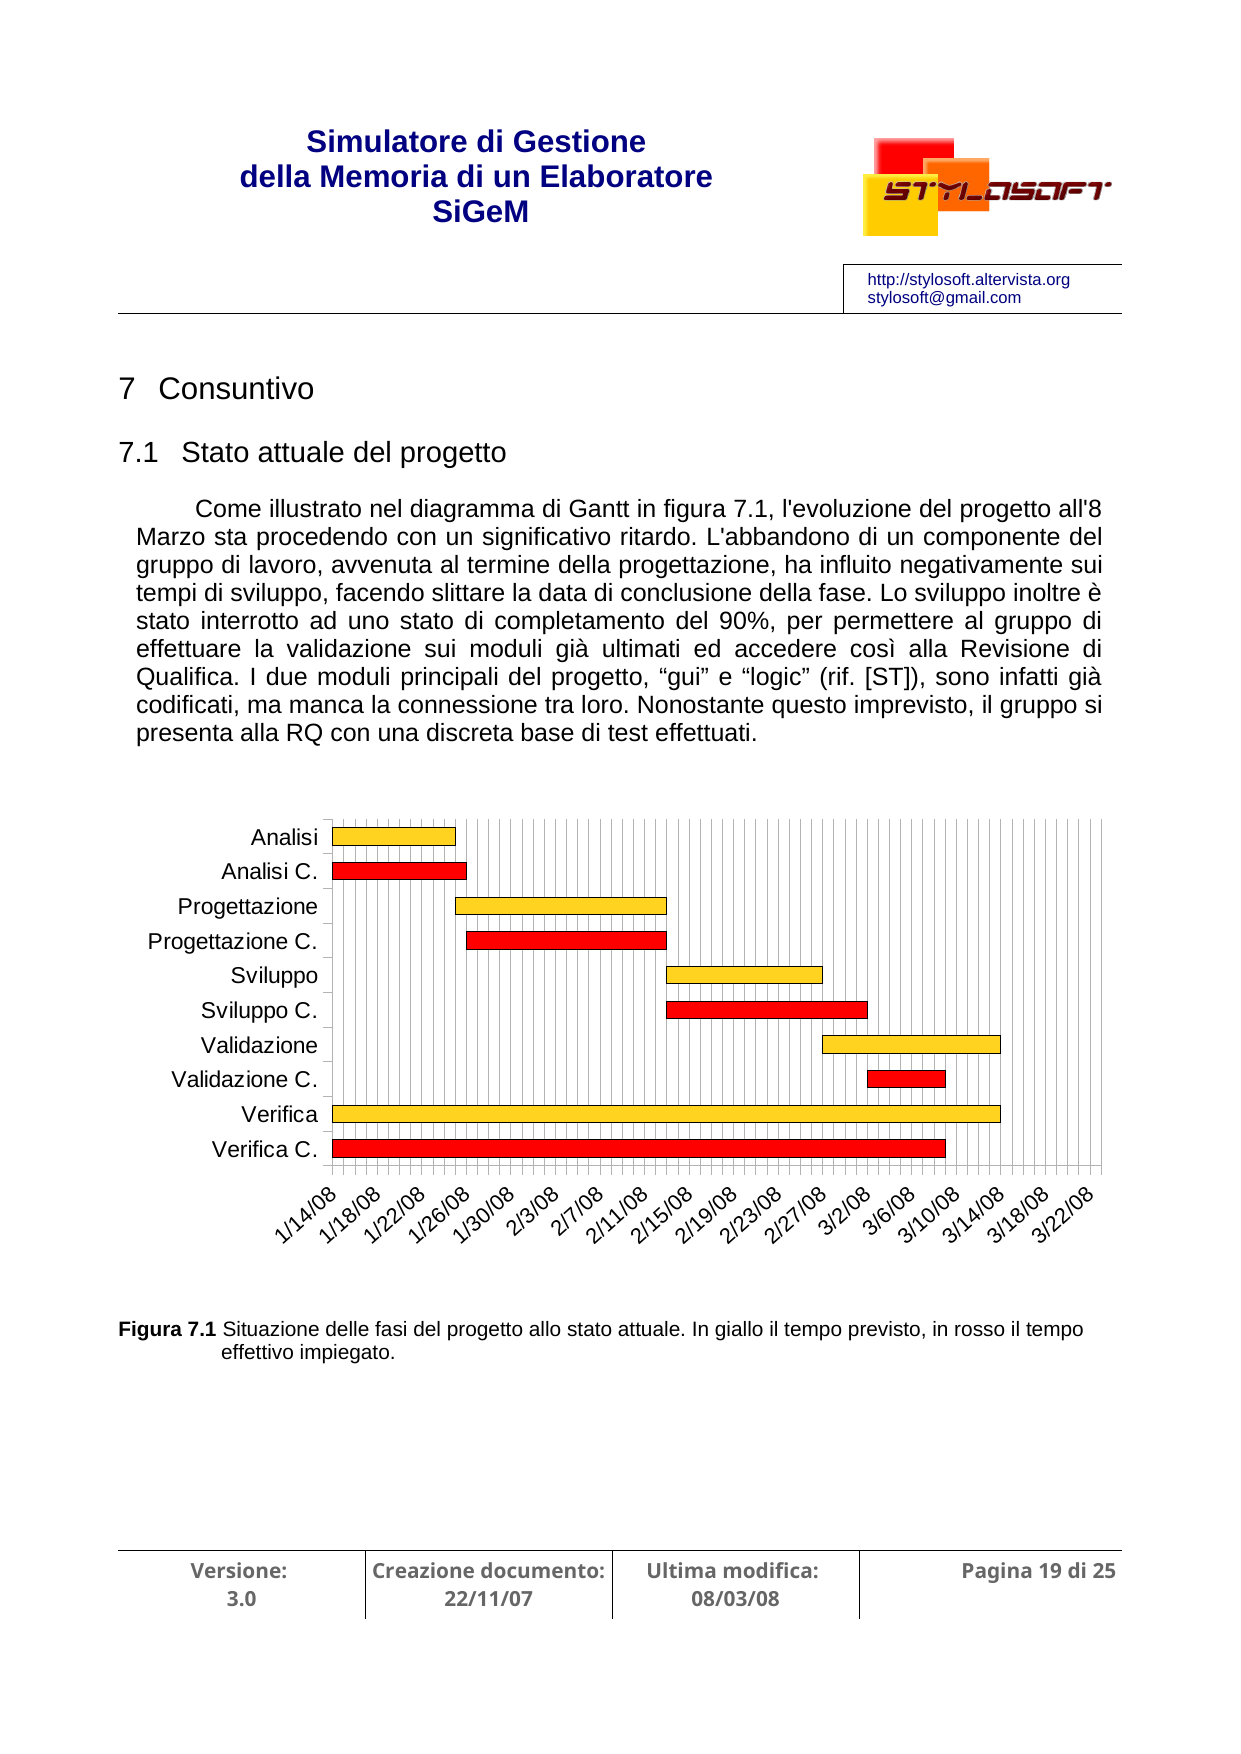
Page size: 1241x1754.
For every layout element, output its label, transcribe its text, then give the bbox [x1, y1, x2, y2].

subtitle Consuntivo [118, 371, 1122, 406]
picture [848, 123, 1117, 247]
subtitle Stato attuale del progetto [118, 436, 1122, 468]
text Figura 7.1 Situazione delle fasi del progetto allo stato attuale. In giallo il tempo previsto, in rosso il tempo effettivo impiegato. [118, 809, 1122, 1364]
text Come illustrato nel diagramma di Gantt in figura 7.1, l'evoluzione del progetto all'8 Marzo sta procedendo con un significativo ritardo. L'abbandono di un componente del gruppo di lavoro, avvenuta al termine della progettazione, ha influito negativamente sui tempi di sviluppo, facendo slittare la data di conclusione della fase. Lo sviluppo inoltre è stato interrotto ad uno stato di completamento del 90%, per permettere al gruppo di effettuare la validazione sui moduli già ultimati ed accedere così alla Revisione di Qualifica. I due moduli principali del progetto, “gui” e “logic” (rif. [ST]), sono infatti già codificati, ma manca la connessione tra loro. Nonostante questo imprevisto, il gruppo si presenta alla RQ con una discreta base di test effettuati. [136, 495, 1104, 746]
